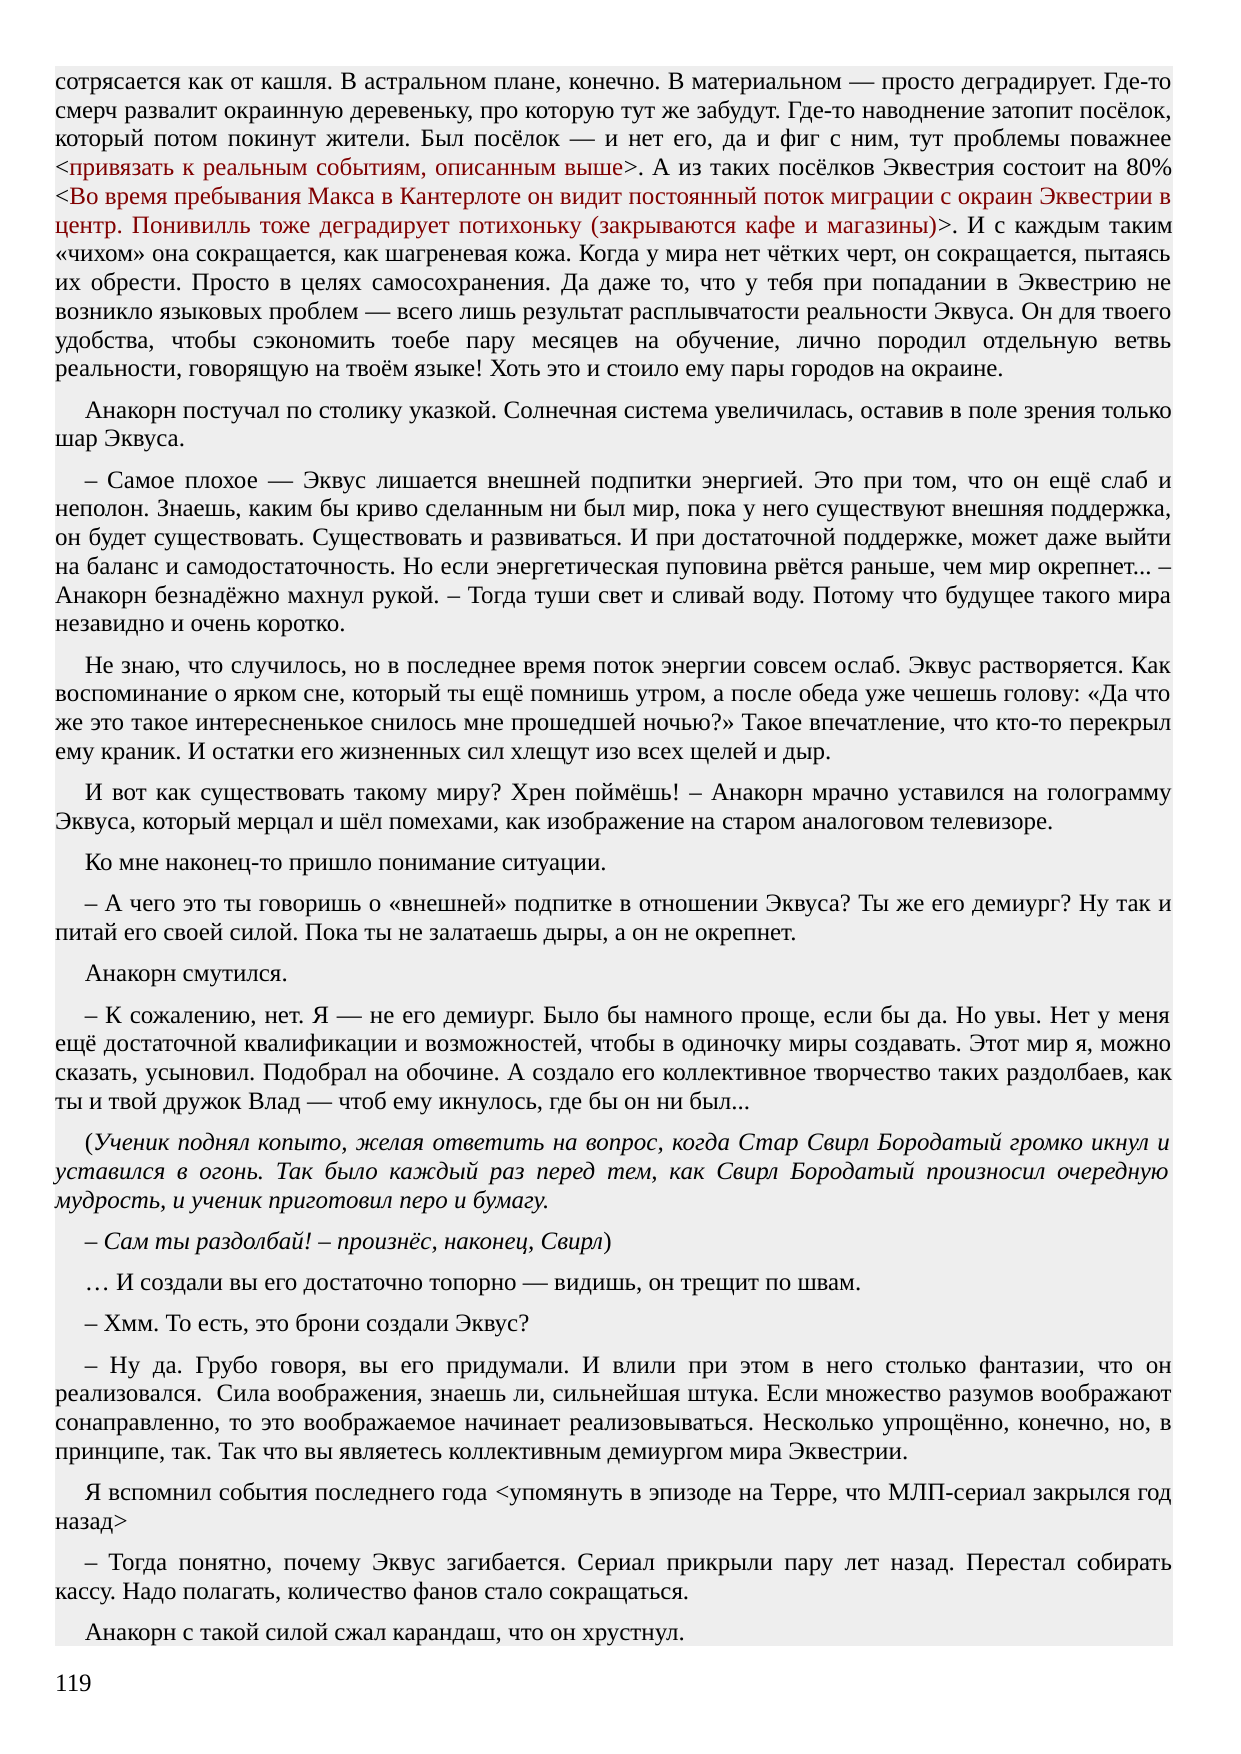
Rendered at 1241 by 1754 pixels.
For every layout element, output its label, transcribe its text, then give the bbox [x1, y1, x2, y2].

text (Ученик поднял копыто, желая ответить на вопрос, когда Стар Свирл Бородатый громко икнул и уставился в огонь. Так было каждый раз перед тем, как Свирл Бородатый произносил очередную мудрость, и ученик приготовил перо и бумагу. [55, 1127, 1173, 1213]
text – Самое плохое — Эквус лишается внешней подпитки энергией. Это при том, что он ещё слаб и неполон. Знаешь, каким бы криво сделанным ни был мир, пока у него существуют внешняя поддержка, он будет существовать. Существовать и развиваться. И при достаточной поддержке, может даже выйти на баланс и самодостаточность. Но если энергетическая пуповина рвётся раньше, чем мир окрепнет... – Анакорн безнадёжно махнул рукой. – Тогда туши свет и сливай воду. Потому что будущее такого мира незавидно и очень коротко. [55, 465, 1173, 637]
text Анакорн постучал по столику указкой. Солнечная система увеличилась, оставив в поле зрения только шар Эквуса. [55, 395, 1173, 452]
text – Хмм. То есть, это брони создали Эквус? [55, 1308, 1173, 1337]
text Я вспомнил события последнего года <упомянуть в эпизоде на Терре, что МЛП-сериал закрылся год назад> [55, 1477, 1173, 1535]
text Ко мне наконец-то пришло понимание ситуации. [55, 847, 1173, 876]
text – А чего это ты говоришь о «внешней» подпитке в отношении Эквуса? Ты же его демиург? Ну так и питай его своей силой. Пока ты не залатаешь дыры, а он не окрепнет. [55, 888, 1173, 946]
text – К сожалению, нет. Я — не его демиург. Было бы намного проще, если бы да. Но увы. Нет у меня ещё достаточной квалификации и возможностей, чтобы в одиночку миры создавать. Этот мир я, можно сказать, усыновил. Подобрал на обочине. А создало его коллективное творчество таких раздолбаев, как ты и твой дружок Влад — чтоб ему икнулось, где бы он ни был... [55, 1000, 1173, 1115]
text … И создали вы его достаточно топорно — видишь, он трещит по швам. [55, 1267, 1173, 1296]
text – Ну да. Грубо говоря, вы его придумали. И влили при этом в него столько фантазии, что он реализовался. Сила воображения, знаешь ли, сильнейшая штука. Если множество разумов воображают сонаправленно, то это воображаемое начинает реализовываться. Несколько упрощённо, конечно, но, в принципе, так. Так что вы являетесь коллективным демиургом мира Эквестрии. [55, 1350, 1173, 1465]
text Не знаю, что случилось, но в последнее время поток энергии совсем ослаб. Эквус растворяется. Как воспоминание о ярком сне, который ты ещё помнишь утром, а после обеда уже чешешь голову: «Да что же это такое интересненькое снилось мне прошедшей ночью?» Такое впечатление, что кто-то перекрыл ему краник. И остатки его жизненных сил хлещут изо всех щелей и дыр. [55, 650, 1173, 765]
text сотрясается как от кашля. В астральном плане, конечно. В материальном — просто деградирует. Где-то смерч развалит окраинную деревеньку, про которую тут же забудут. Где-то наводнение затопит посёлок, который потом покинут жители. Был посёлок — и нет его, да и фиг с ним, тут проблемы поважнее <привязать к реальным событиям, описанным выше>. А из таких посёлков Эквестрия состоит на 80% <Во время пребывания Макса в Кантерлоте он видит постоянный поток миграции с окраин Эквестрии в центр. Понивилль тоже деградирует потихоньку (закрываются кафе и магазины)>. И с каждым таким «чихом» она сокращается, как шагреневая кожа. Когда у мира нет чётких черт, он сокращается, пытаясь их обрести. Просто в целях самосохранения. Да даже то, что у тебя при попадании в Эквестрию не возникло языковых проблем — всего лишь результат расплывчатости реальности Эквуса. Он для твоего удобства, чтобы сэкономить тоебе пару месяцев на обучение, лично породил отдельную ветвь реальности, говорящую на твоём языке! Хоть это и стоило ему пары городов на окраине. [55, 66, 1173, 382]
text Анакорн смутился. [55, 958, 1173, 987]
text – Сам ты раздолбай! – произнёс, наконец, Свирл) [55, 1226, 1173, 1255]
text – Тогда понятно, почему Эквус загибается. Сериал прикрыли пару лет назад. Перестал собирать кассу. Надо полагать, количество фанов стало сокращаться. [55, 1547, 1173, 1605]
text Анакорн с такой силой сжал карандаш, что он хрустнул. [55, 1617, 1173, 1646]
text И вот как существовать такому миру? Хрен поймёшь! – Анакорн мрачно уставился на голограмму Эквуса, который мерцал и шёл помехами, как изображение на старом аналоговом телевизоре. [55, 777, 1173, 835]
